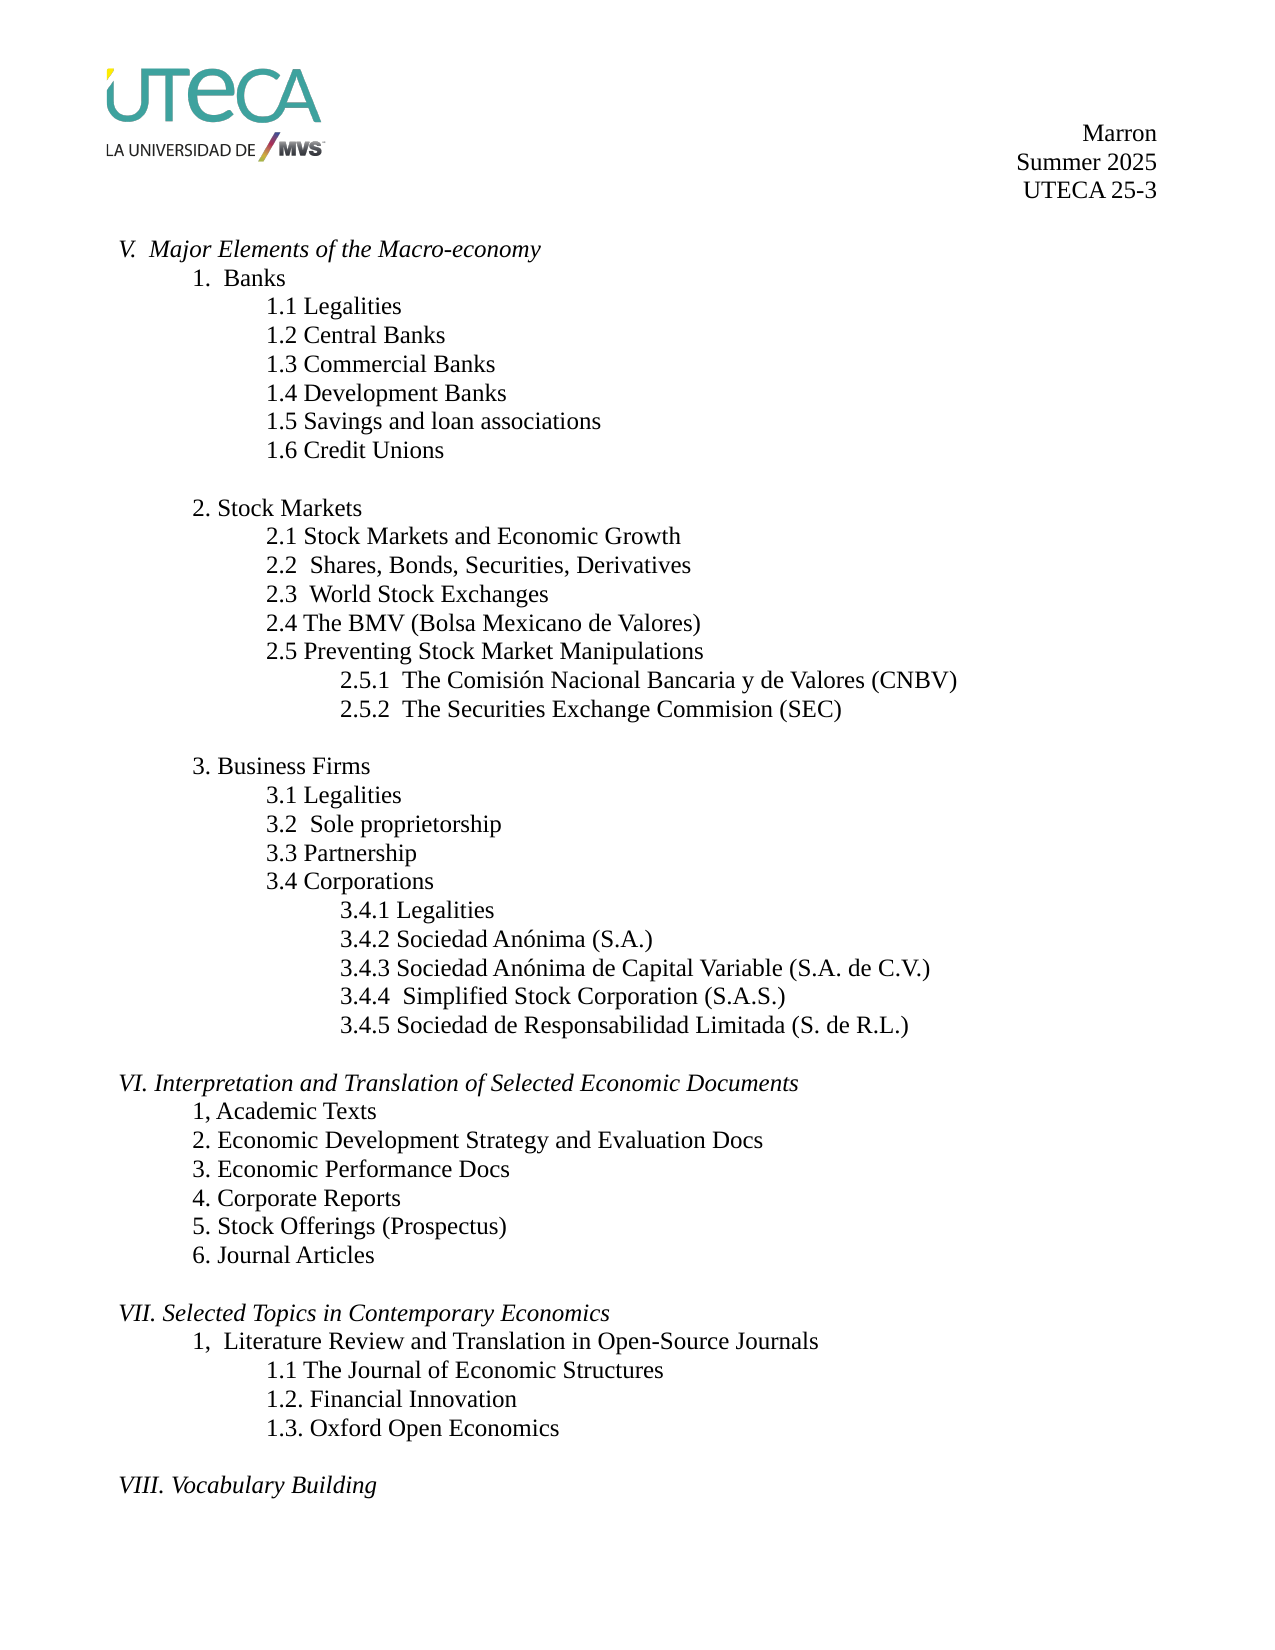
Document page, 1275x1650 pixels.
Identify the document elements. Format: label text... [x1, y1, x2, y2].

text 3.4.5 Sociedad de Responsabilidad Limitada (S. de R.L.) [192, 1010, 1157, 1039]
text 1.3 Commercial Banks [192, 349, 1157, 378]
text 1.6 Credit Unions [192, 435, 1157, 464]
text 3. Economic Performance Docs [118, 1154, 1157, 1183]
text 1.1 Legalities [192, 291, 1157, 320]
text 2. Economic Development Strategy and Evaluation Docs [118, 1125, 1157, 1154]
text 1.2 Central Banks [192, 320, 1157, 349]
text 3.2 Sole proprietorship [192, 809, 1157, 838]
picture [104, 64, 328, 166]
text 1.1 The Journal of Economic Structures [266, 1355, 1157, 1384]
text 3. Business Firms [192, 751, 1157, 780]
text 4. Corporate Reports [118, 1183, 1157, 1211]
text 1, Academic Texts [118, 1096, 1157, 1125]
text 3.4 Corporations [192, 866, 1157, 895]
text 2.5.1 The Comisión Nacional Bancaria y de Valores (CNBV) [192, 665, 1157, 694]
text 1.2. Financial Innovation [266, 1384, 1157, 1413]
text VIII. Vocabulary Building [118, 1470, 1157, 1499]
text 3.1 Legalities [192, 780, 1157, 809]
text 3.4.1 Legalities [192, 895, 1157, 924]
text 1.5 Savings and loan associations [192, 406, 1157, 435]
text 5. Stock Offerings (Prospectus) [118, 1211, 1157, 1240]
text 3.4.3 Sociedad Anónima de Capital Variable (S.A. de C.V.) [192, 953, 1157, 981]
text 1.3. Oxford Open Economics [266, 1413, 1157, 1441]
text 2.5 Preventing Stock Market Manipulations [192, 636, 1157, 665]
text 3.3 Partnership [192, 838, 1157, 866]
text VII. Selected Topics in Contemporary Economics [118, 1298, 1157, 1326]
text 3.4.2 Sociedad Anónima (S.A.) [192, 924, 1157, 953]
text V. Major Elements of the Macro-economy [118, 234, 1157, 263]
text 2. Stock Markets [192, 493, 1157, 521]
text 3.4.4 Simplified Stock Corporation (S.A.S.) [192, 981, 1157, 1010]
text VI. Interpretation and Translation of Selected Economic Documents [118, 1068, 1157, 1096]
text 2.3 World Stock Exchanges [192, 579, 1157, 608]
text 1.4 Development Banks [192, 378, 1157, 406]
text 1, Literature Review and Translation in Open-Source Journals [118, 1326, 1157, 1355]
text 2.1 Stock Markets and Economic Growth [192, 521, 1157, 550]
text 6. Journal Articles [118, 1240, 1157, 1269]
text 1. Banks [192, 263, 1157, 291]
text 2.2 Shares, Bonds, Securities, Derivatives [192, 550, 1157, 579]
text 2.5.2 The Securities Exchange Commision (SEC) [192, 694, 1157, 723]
text 2.4 The BMV (Bolsa Mexicano de Valores) [192, 608, 1157, 636]
